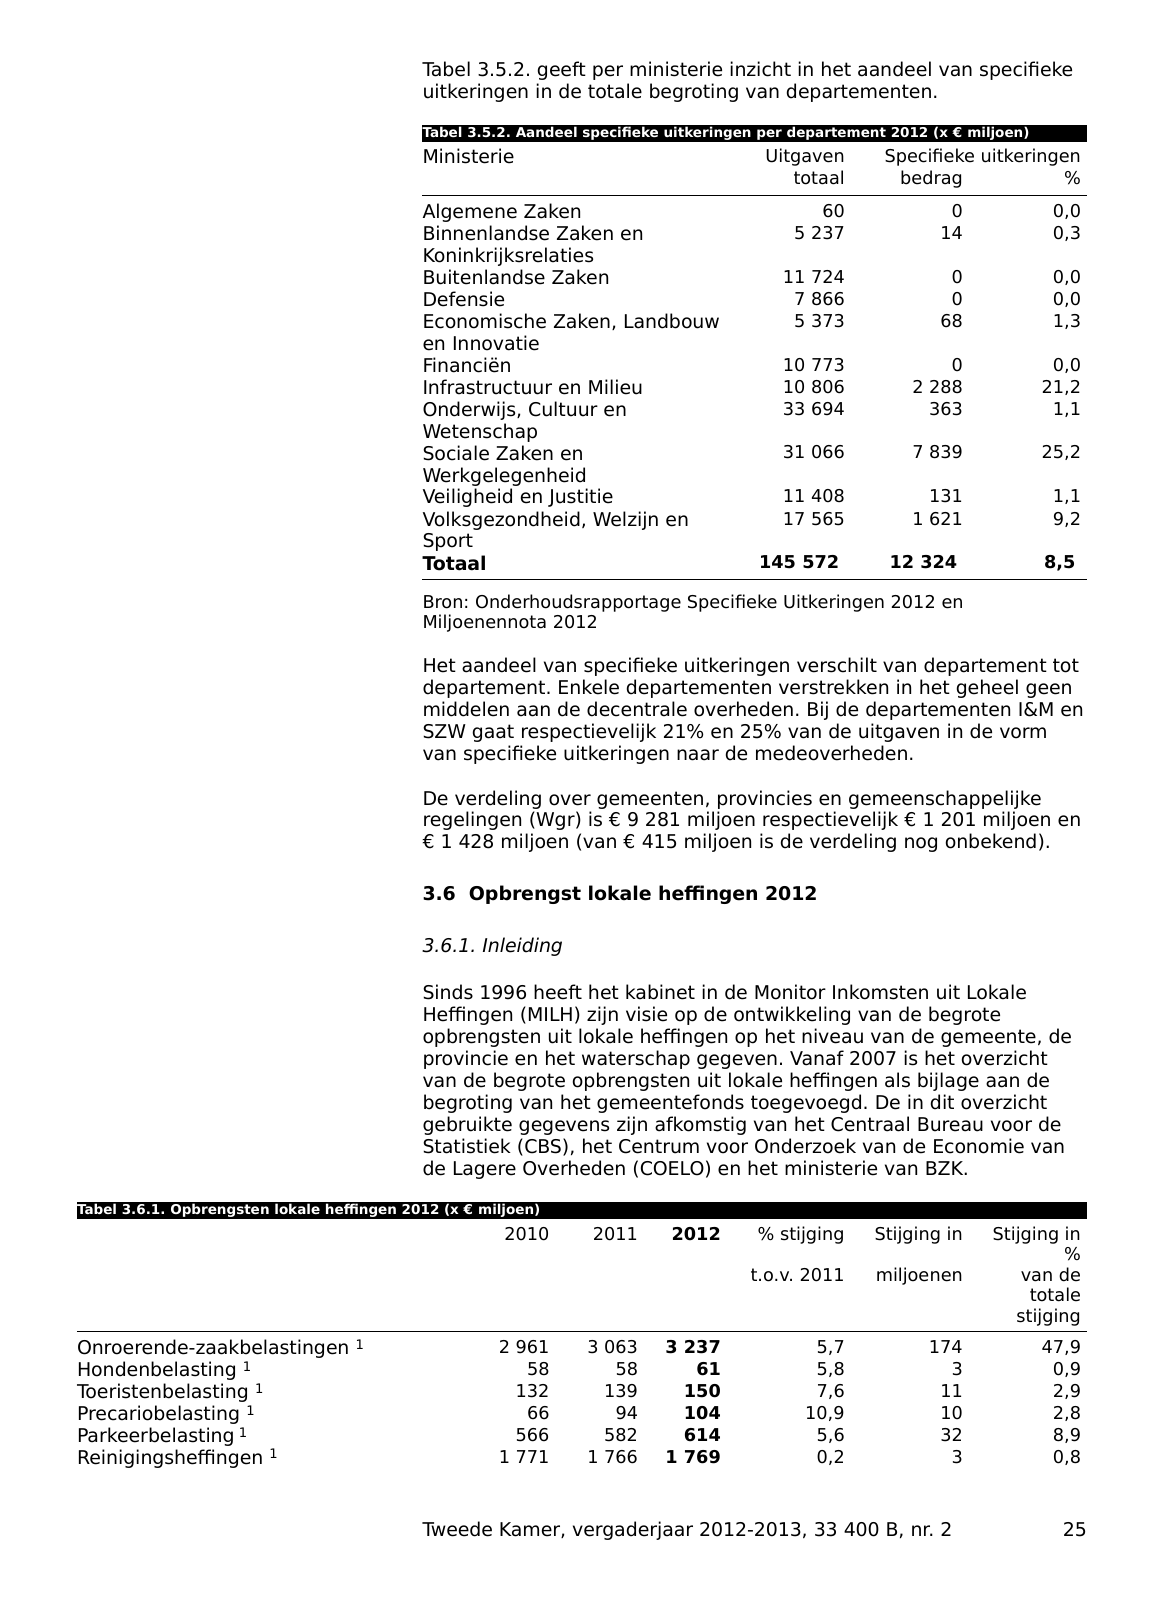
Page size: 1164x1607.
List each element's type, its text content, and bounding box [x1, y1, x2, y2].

table_cell 1 769 [644, 1447, 732, 1469]
table_cell 566 [466, 1425, 555, 1447]
table_cell Specifieke uitkeringen [850, 142, 1087, 168]
table_cell 31 066 [732, 443, 850, 486]
table_cell 11 [850, 1381, 968, 1403]
table_cell 0,8 [969, 1447, 1087, 1469]
table_cell 363 [850, 399, 968, 442]
table_cell 2 961 [466, 1332, 555, 1359]
table_cell Ministerie [422, 142, 732, 168]
table_cell [466, 1265, 555, 1331]
table_cell 7 866 [732, 289, 850, 311]
table_cell Stijging in % [969, 1219, 1087, 1265]
table_cell 3 [850, 1359, 968, 1381]
table_cell Veiligheid en Justitie [422, 486, 732, 508]
table_cell 58 [555, 1359, 644, 1381]
table_cell 10,9 [732, 1403, 850, 1425]
table_cell t.o.v. 2011 [732, 1265, 850, 1331]
table_cell [77, 1265, 466, 1331]
table_cell 145 572 [732, 553, 850, 579]
table_cell 0,3 [969, 223, 1087, 267]
table_cell 2012 [644, 1219, 732, 1265]
table_cell totaal [732, 168, 850, 195]
table_cell [422, 168, 732, 195]
table_cell % stijging [732, 1219, 850, 1265]
subtitle 3.6 Opbrengst lokale heffingen 2012 [422, 883, 1087, 905]
table_cell Economische Zaken, Landbouw en Innovatie [422, 311, 732, 354]
table_cell 21,2 [969, 377, 1087, 398]
table_cell % [969, 168, 1087, 195]
table_cell 0,0 [969, 355, 1087, 377]
table_cell 139 [555, 1381, 644, 1403]
table_cell 10 773 [732, 355, 850, 377]
table_cell 0 [850, 289, 968, 311]
table_cell Defensie [422, 289, 732, 311]
table_cell 58 [466, 1359, 555, 1381]
table_cell 14 [850, 223, 968, 267]
table_cell Algemene Zaken [422, 196, 732, 223]
table_cell Precariobelasting 1 [77, 1403, 466, 1425]
text Tabel 3.5.2. geeft per ministerie inzicht in het aandeel van specifieke uitkeringen in de totale begroting van departementen. [422, 59, 1087, 103]
table_cell 3 063 [555, 1332, 644, 1359]
table_cell 2,9 [969, 1381, 1087, 1403]
table_cell 3 237 [644, 1332, 732, 1359]
table_cell 11 408 [732, 486, 850, 508]
subtitle 3.6.1. Inleiding [422, 935, 1087, 957]
table_cell 2011 [555, 1219, 644, 1265]
text Sinds 1996 heeft het kabinet in de Monitor Inkomsten uit Lokale Heffingen (MILH) zijn visie op de ontwikkeling van de begrote opbrengsten uit lokale heffingen op het niveau van de gemeente, de provincie en het waterschap gegeven. Vanaf 2007 is het overzicht van de begrote opbrengsten uit lokale heffingen als bijlage aan de begroting van het gemeentefonds toegevoegd. De in dit overzicht gebruikte gegevens zijn afkomstig van het Centraal Bureau voor de Statistiek (CBS), het Centrum voor Onderzoek van de Economie van de Lagere Overheden (COELO) en het ministerie van BZK. [422, 982, 1087, 1180]
table_cell van de totale stijging [969, 1265, 1087, 1331]
table_cell Onderwijs, Cultuur en Wetenschap [422, 399, 732, 442]
table_cell Uitgaven [732, 142, 850, 168]
table_cell 25,2 [969, 443, 1087, 486]
table_cell 11 724 [732, 267, 850, 289]
table_cell miljoenen [850, 1265, 968, 1331]
table_cell 12 324 [850, 553, 968, 579]
table_cell 1 621 [850, 509, 968, 552]
table_cell 0,9 [969, 1359, 1087, 1381]
table_cell 0 [850, 355, 968, 377]
table_cell Binnenlandse Zaken en Koninkrijksrelaties [422, 223, 732, 267]
table_cell Onroerende-zaakbelastingen 1 [77, 1332, 466, 1359]
table_cell 0,0 [969, 196, 1087, 223]
table_cell 5 373 [732, 311, 850, 354]
table_cell 1,1 [969, 486, 1087, 508]
table_cell Volksgezondheid, Welzijn en Sport [422, 509, 732, 552]
table_cell 9,2 [969, 509, 1087, 552]
table_cell 132 [466, 1381, 555, 1403]
table_cell 3 [850, 1447, 968, 1469]
table_cell 1,3 [969, 311, 1087, 354]
table_cell 614 [644, 1425, 732, 1447]
table_cell Totaal [422, 553, 732, 579]
table_cell 150 [644, 1381, 732, 1403]
text Het aandeel van specifieke uitkeringen verschilt van departement tot departement. Enkele departementen verstrekken in het geheel geen middelen aan de decentrale overheden. Bij de departementen I&M en SZW gaat respectievelijk 21% en 25% van de uitgaven in de vorm van specifieke uitkeringen naar de medeoverheden. [422, 655, 1087, 765]
table_cell 47,9 [969, 1332, 1087, 1359]
table_cell 5,6 [732, 1425, 850, 1447]
table_cell Toeristenbelasting 1 [77, 1381, 466, 1403]
table_cell 17 565 [732, 509, 850, 552]
table_cell 131 [850, 486, 968, 508]
table_cell 5 237 [732, 223, 850, 267]
table_cell 8,5 [969, 553, 1087, 579]
table_header Tabel 3.5.2. Aandeel specifieke uitkeringen per departement 2012 (x € miljoen) [422, 125, 1087, 141]
table_cell [77, 1219, 466, 1265]
table_cell bedrag [850, 168, 968, 195]
table_cell 104 [644, 1403, 732, 1425]
table_cell 94 [555, 1403, 644, 1425]
table_cell Infrastructuur en Milieu [422, 377, 732, 398]
table_header Tabel 3.6.1. Opbrengsten lokale heffingen 2012 (x € miljoen) [77, 1202, 1087, 1218]
table_cell 174 [850, 1332, 968, 1359]
text De verdeling over gemeenten, provincies en gemeenschappelijke regelingen (Wgr) is € 9 281 miljoen respectievelijk € 1 201 miljoen en € 1 428 miljoen (van € 415 miljoen is de verdeling nog onbekend). [422, 787, 1087, 853]
table_cell 32 [850, 1425, 968, 1447]
table_cell 0,0 [969, 289, 1087, 311]
table_cell 1 766 [555, 1447, 644, 1469]
table_cell 0,2 [732, 1447, 850, 1469]
table_cell Buitenlandse Zaken [422, 267, 732, 289]
table_cell Reinigingsheffingen 1 [77, 1447, 466, 1469]
table_cell 10 806 [732, 377, 850, 398]
table_cell 5,7 [732, 1332, 850, 1359]
table_cell 8,9 [969, 1425, 1087, 1447]
table_cell 7 839 [850, 443, 968, 486]
table_cell 1 771 [466, 1447, 555, 1469]
table_cell 0,0 [969, 267, 1087, 289]
table_cell 10 [850, 1403, 968, 1425]
table_cell Stijging in [850, 1219, 968, 1265]
table_cell 2,8 [969, 1403, 1087, 1425]
table_cell 7,6 [732, 1381, 850, 1403]
table_cell 2 288 [850, 377, 968, 398]
table_cell 61 [644, 1359, 732, 1381]
table_cell 68 [850, 311, 968, 354]
table_cell 5,8 [732, 1359, 850, 1381]
table_cell Parkeerbelasting 1 [77, 1425, 466, 1447]
table_cell 66 [466, 1403, 555, 1425]
table_cell [644, 1265, 732, 1331]
table_cell 0 [850, 196, 968, 223]
table_cell 33 694 [732, 399, 850, 442]
table_cell 0 [850, 267, 968, 289]
table_cell Sociale Zaken en Werkgelegenheid [422, 443, 732, 486]
table_cell 1,1 [969, 399, 1087, 442]
table_cell Hondenbelasting 1 [77, 1359, 466, 1381]
table_cell 60 [732, 196, 850, 223]
table_cell 582 [555, 1425, 644, 1447]
table_cell [555, 1265, 644, 1331]
table_cell Financiën [422, 355, 732, 377]
table_cell 2010 [466, 1219, 555, 1265]
table_cell Bron: Onderhoudsrapportage Specifieke Uitkeringen 2012 en Miljoenennota 2012 [422, 580, 1087, 633]
